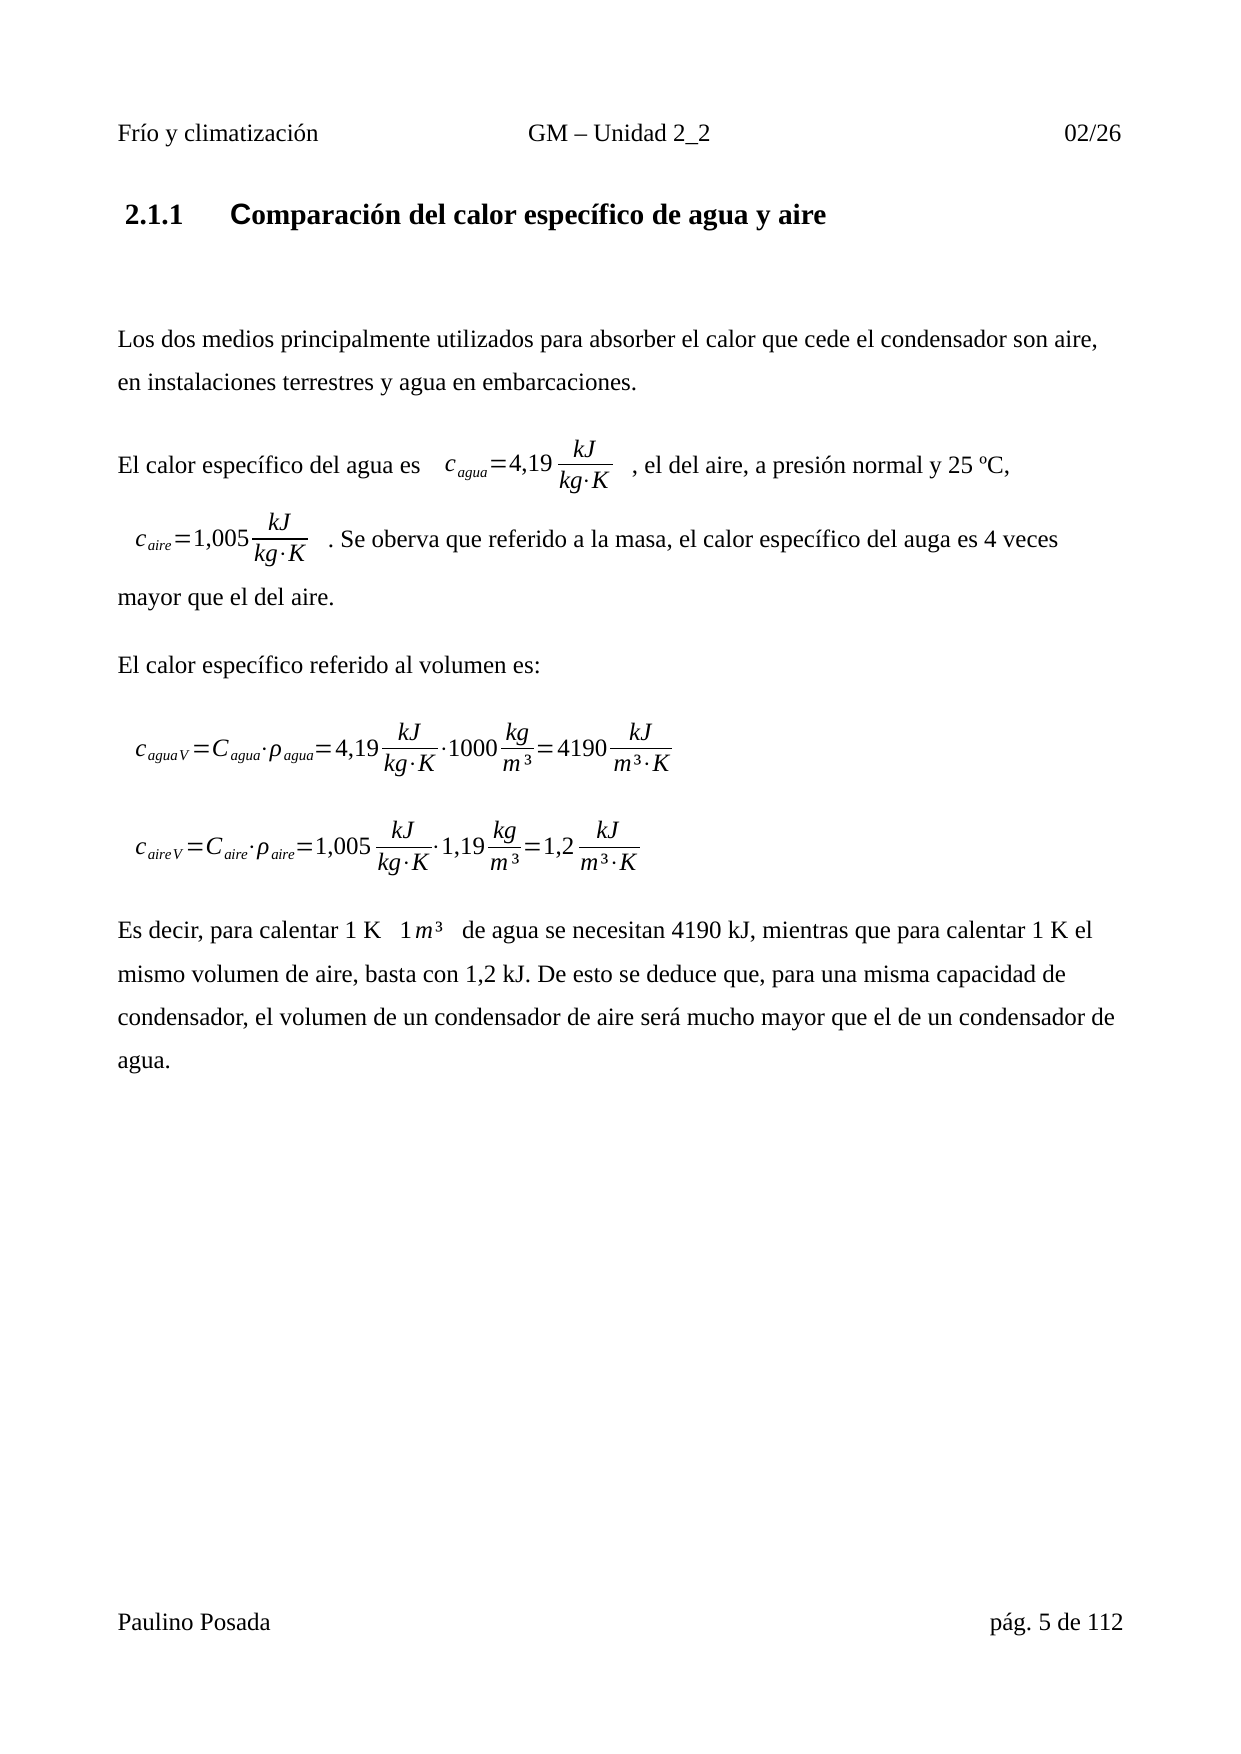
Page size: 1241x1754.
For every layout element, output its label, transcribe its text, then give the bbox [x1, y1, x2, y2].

text Los dos medios principalmente utilizados para absorber el calor que cede el condensador son aire, en instalaciones terrestres y agua en embarcaciones. [117, 324, 1123, 396]
text Es decir, para calentar 1 Kde agua se necesitan 4190 kJ, mientras que para calentar 1 K el mismo volumen de aire, basta con 1,2 kJ. De esto se deduce que, para una misma capacidad de condensador, el volumen de un condensador de aire será mucho mayor que el de un condensador de agua. [117, 916, 1123, 1074]
text El calor específico referido al volumen es: [117, 650, 1123, 679]
text El calor específico del agua es , el del aire, a presión normal y 25 ºC, . Se oberva que referido a la masa, el calor específico del auga es 4 veces mayor que el del aire. [117, 435, 1123, 611]
subtitle Comparación del calor específico de agua y aire [117, 197, 1123, 231]
